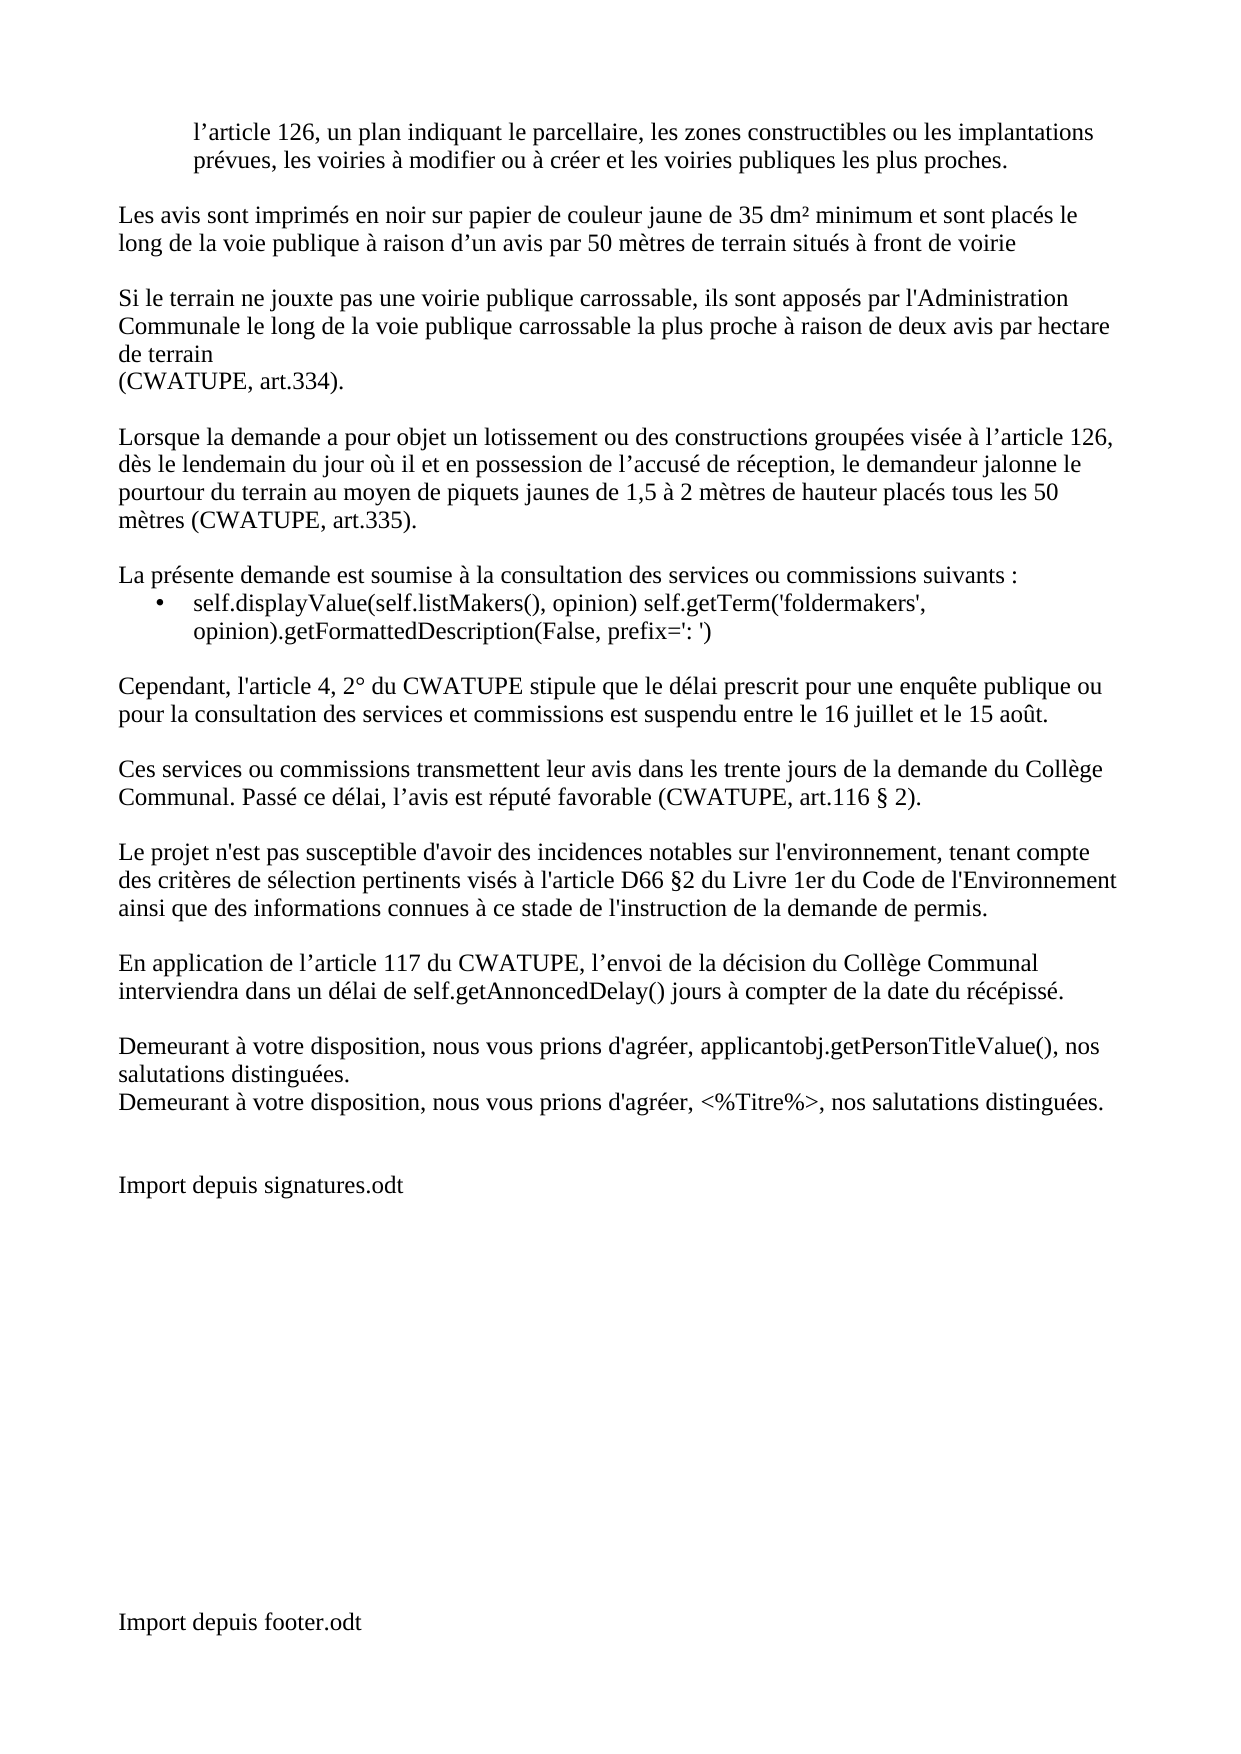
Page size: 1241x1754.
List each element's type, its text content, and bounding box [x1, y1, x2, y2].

list l’article 126, un plan indiquant le parcellaire, les zones constructibles ou les implantations prévues, les voiries à modifier ou à créer et les voiries publiques les plus proches. [156, 118, 1122, 173]
text Le projet n'est pas susceptible d'avoir des incidences notables sur l'environnement, tenant compte des critères de sélection pertinents visés à l'article D66 §2 du Livre 1er du Code de l'Environnement ainsi que des informations connues à ce stade de l'instruction de la demande de permis. [118, 838, 1122, 922]
text En application de l’article 117 du CWATUPE, l’envoi de la décision du Collège Communal interviendra dans un délai de self.getAnnoncedDelay() jours à compter de la date du récépissé. [118, 949, 1122, 1005]
text Cependant, l'article 4, 2° du CWATUPE stipule que le délai prescrit pour une enquête publique ou pour la consultation des services et commissions est suspendu entre le 16 juillet et le 15 août. [118, 644, 1122, 728]
text La présente demande est soumise à la consultation des services ou commissions suivants : [118, 534, 1122, 589]
list self.displayValue(self.listMakers(), opinion) self.getTerm('foldermakers', opinion).getFormattedDescription(False, prefix=': ') [156, 589, 1122, 644]
text Demeurant à votre disposition, nous vous prions d'agréer, <%Titre%>, nos salutations distinguées. [118, 1088, 1122, 1116]
text Ces services ou commissions transmettent leur avis dans les trente jours de la demande du Collège Communal. Passé ce délai, l’avis est réputé favorable (CWATUPE, art.116 § 2). [118, 728, 1122, 811]
text Les avis sont imprimés en noir sur papier de couleur jaune de 35 dm² minimum et sont placés le long de la voie publique à raison d’un avis par 50 mètres de terrain situés à front de voirie [118, 201, 1122, 257]
text Si le terrain ne jouxte pas une voirie publique carrossable, ils sont apposés par l'Administration Communale le long de la voie publique carrossable la plus proche à raison de deux avis par hectare de terrain [118, 284, 1122, 367]
text Import depuis signatures.odt [118, 1171, 1131, 1199]
text (CWATUPE, art.334). [118, 367, 1122, 395]
text Demeurant à votre disposition, nous vous prions d'agréer, applicantobj.getPersonTitleValue(), nos salutations distinguées. [118, 1032, 1122, 1088]
text Lorsque la demande a pour objet un lotissement ou des constructions groupées visée à l’article 126, dès le lendemain du jour où il et en possession de l’accusé de réception, le demandeur jalonne le pourtour du terrain au moyen de piquets jaunes de 1,5 à 2 mètres de hauteur placés tous les 50 mètres (CWATUPE, art.335). [118, 423, 1122, 534]
